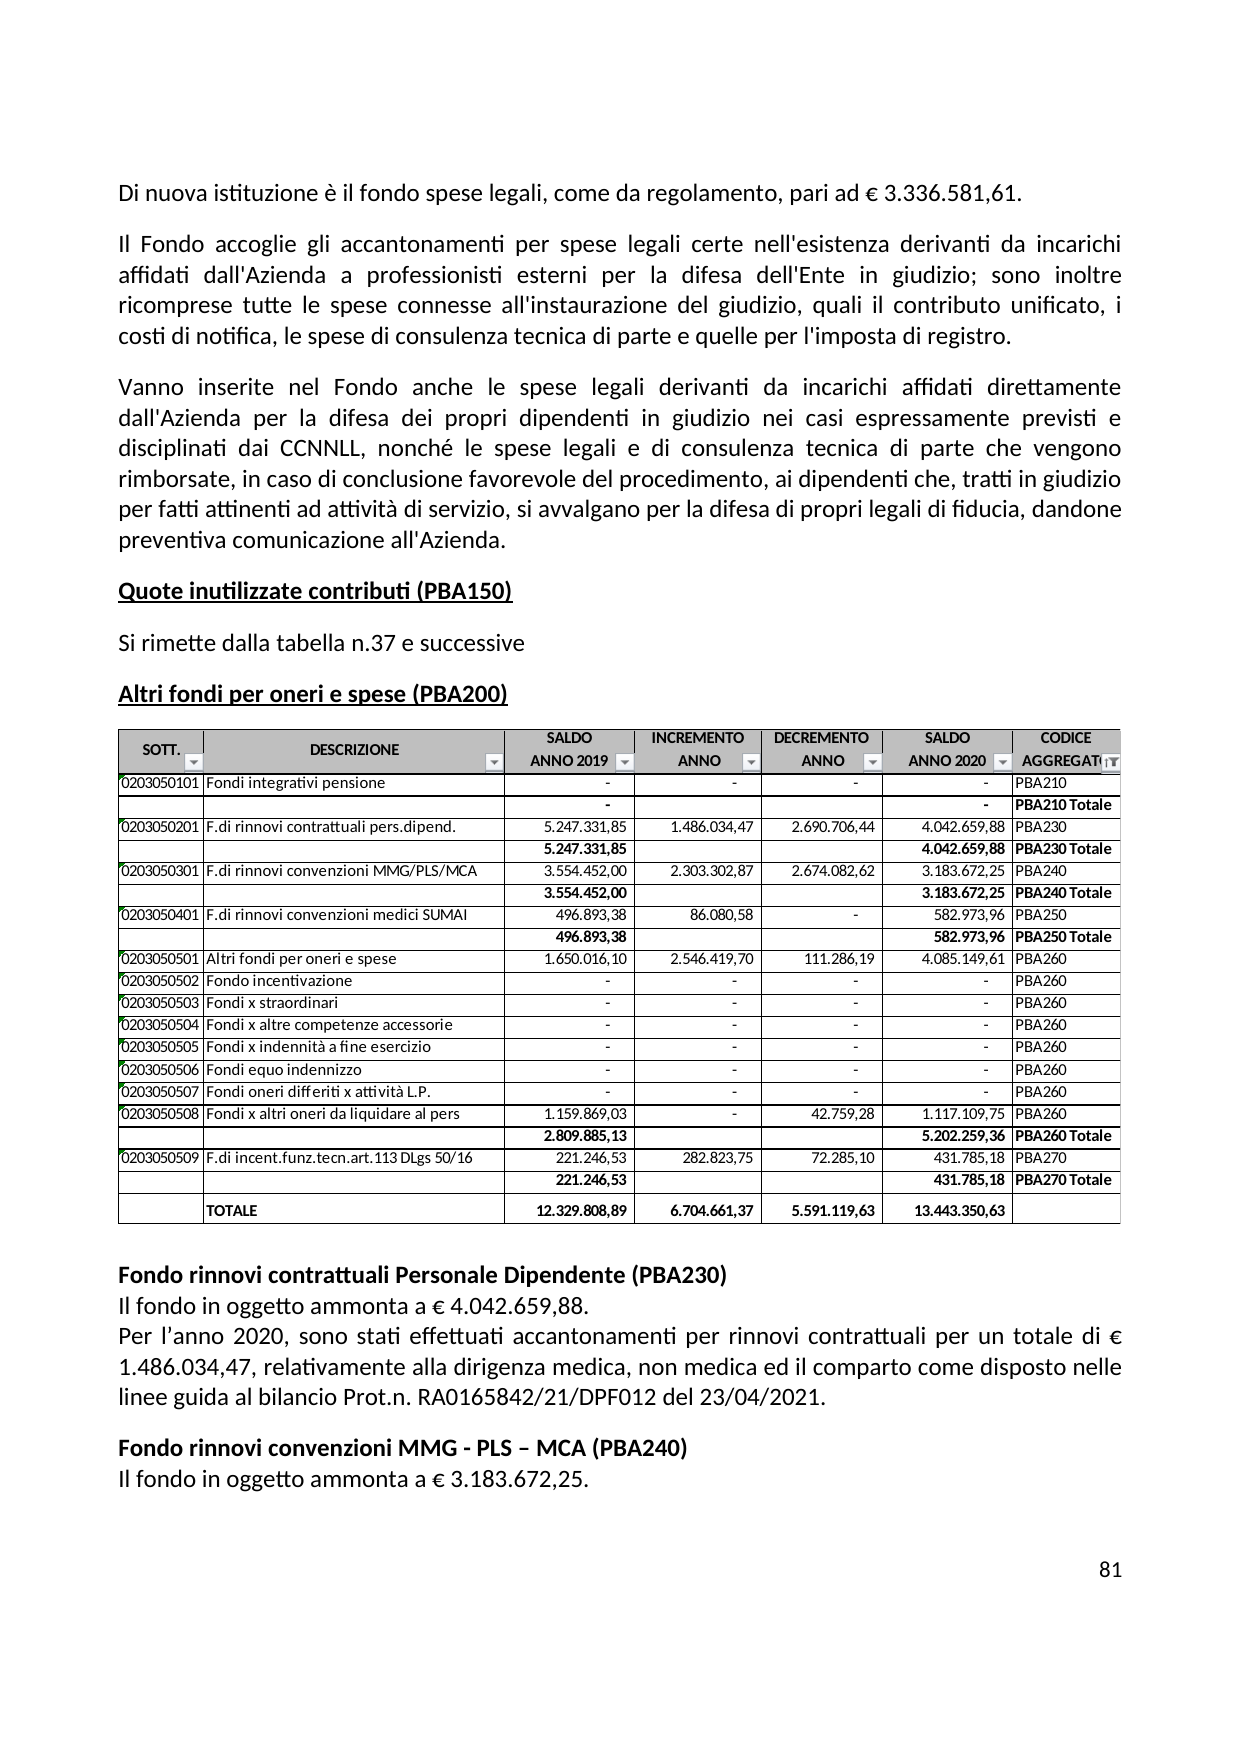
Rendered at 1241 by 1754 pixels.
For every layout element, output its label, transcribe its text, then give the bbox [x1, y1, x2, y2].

text Fondo rinnovi convenzioni MMG - PLS – MCA (PBA240) [118, 1432, 1122, 1463]
text Quote inutilizzate contributi (PBA150) [118, 575, 1122, 606]
text Il Fondo accoglie gli accantonamenti per spese legali certe nell'esistenza derivanti da incarichi affidati dall'Azienda a professionisti esterni per la difesa dell'Ente in giudizio; sono inoltre ricomprese tutte le spese connesse all'instaurazione del giudizio, quali il contributo unificato, i costi di notifica, le spese di consulenza tecnica di parte e quelle per l'imposta di registro. [118, 228, 1122, 351]
text Per l’anno 2020, sono stati effettuati accantonamenti per rinnovi contrattuali per un totale di € 1.486.034,47, relativamente alla dirigenza medica, non medica ed il comparto come disposto nelle linee guida al bilancio Prot.n. RA0165842/21/DPF012 del 23/04/2021. [118, 1321, 1122, 1412]
text Vanno inserite nel Fondo anche le spese legali derivanti da incarichi affidati direttamente dall'Azienda per la difesa dei propri dipendenti in giudizio nei casi espressamente previsti e disciplinati dai CCNNLL, nonché le spese legali e di consulenza tecnica di parte che vengono rimborsate, in caso di conclusione favorevole del procedimento, ai dipendenti che, tratti in giudizio per fatti attinenti ad attività di servizio, si avvalgano per la difesa di propri legali di fiducia, dandone preventiva comunicazione all'Azienda. [118, 371, 1122, 554]
text Il fondo in oggetto ammonta a € 4.042.659,88. [118, 1290, 1122, 1321]
text Il fondo in oggetto ammonta a € 3.183.672,25. [118, 1463, 1122, 1493]
text Di nuova istituzione è il fondo spese legali, come da regolamento, pari ad € 3.336.581,61. [118, 177, 1122, 208]
text Fondo rinnovi contrattuali Personale Dipendente (PBA230) [118, 1259, 1122, 1290]
text Altri fondi per oneri e spese (PBA200) [118, 678, 1122, 708]
text Si rimette dalla tabella n.37 e successive [118, 627, 1122, 657]
